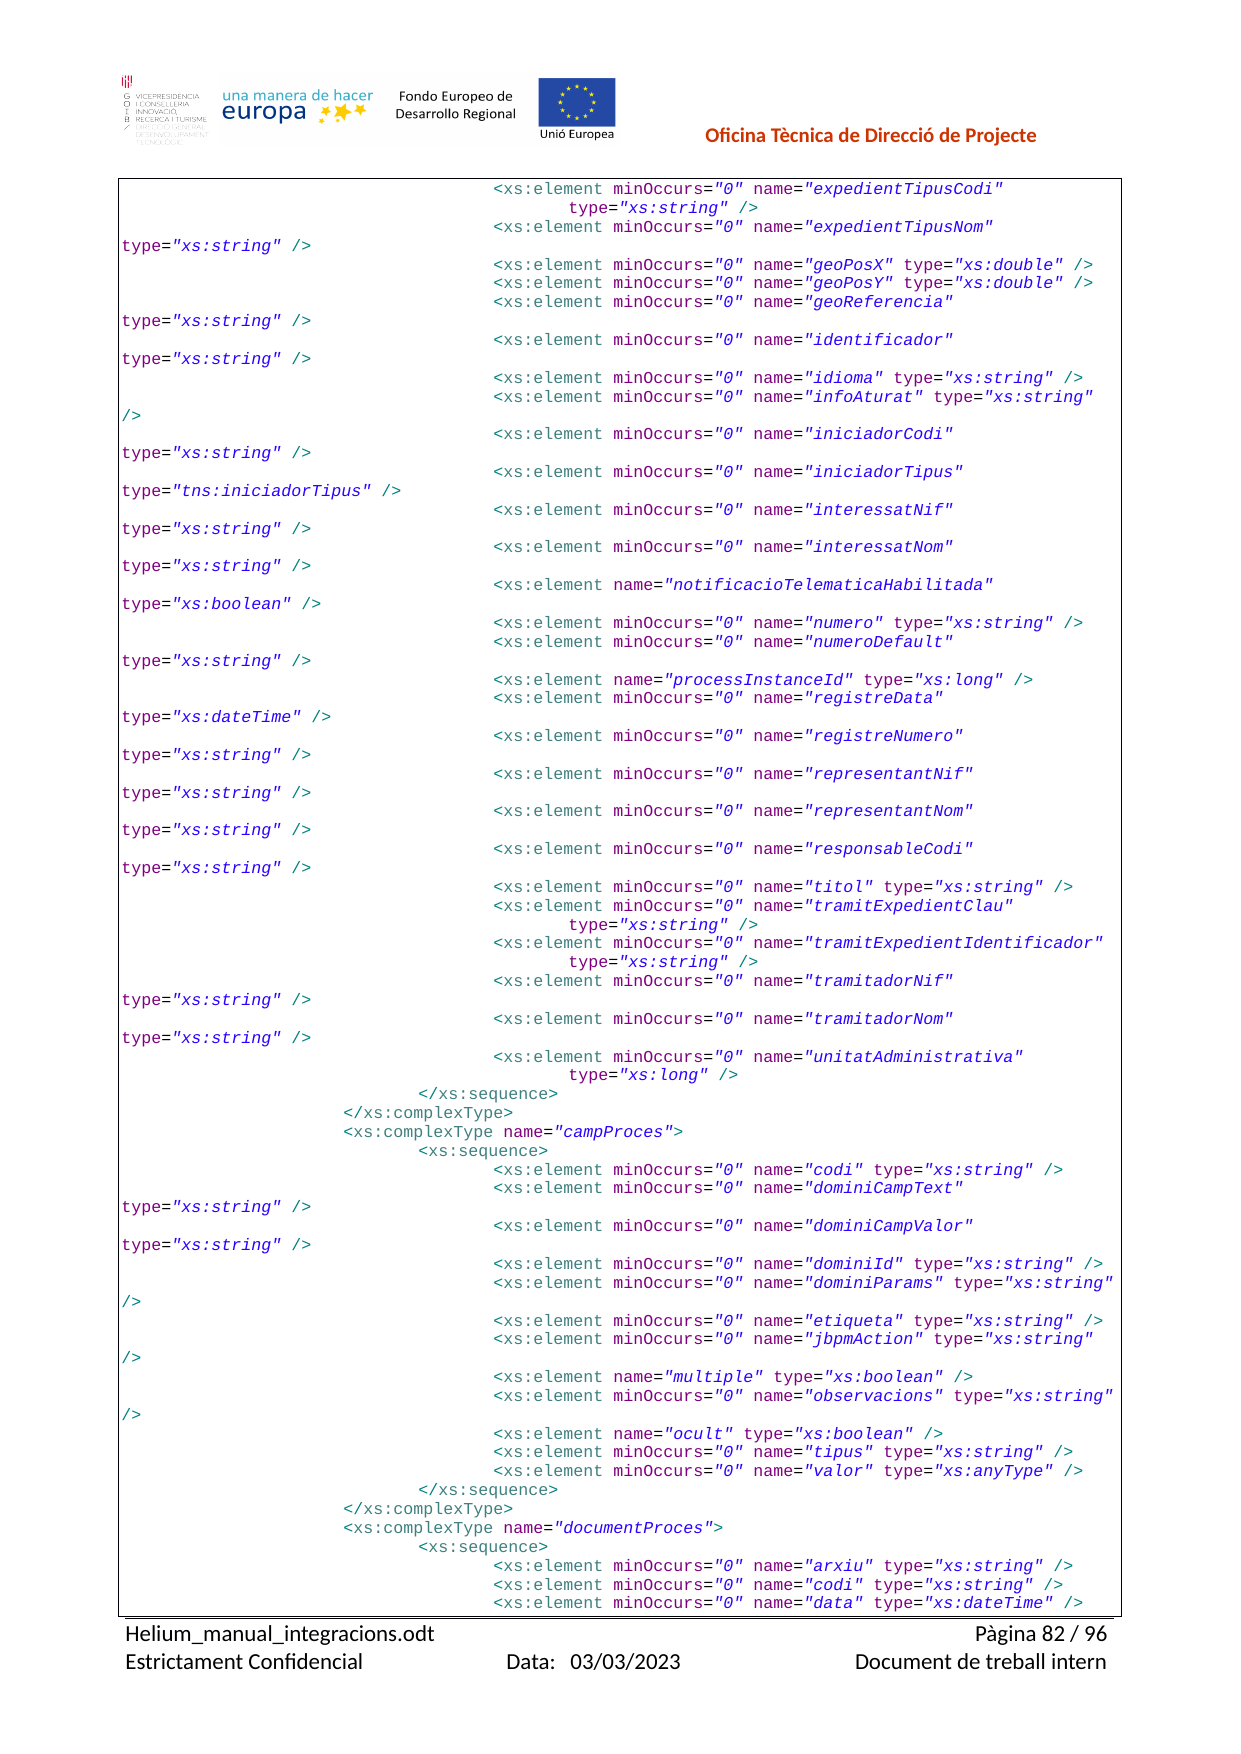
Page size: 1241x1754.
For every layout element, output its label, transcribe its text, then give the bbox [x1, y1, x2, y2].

text </xs:sequence> [119, 1083, 1121, 1102]
picture [219, 73, 621, 147]
text <xs:element minOccurs="0" name="unitatAdministrativa" [119, 1045, 1121, 1064]
text <xs:element minOccurs="0" name="geoPosX" type="xs:double" /> [119, 253, 1121, 272]
text <xs:element minOccurs="0" name="interessatNif" type="xs:string" /> [119, 498, 1121, 536]
text </xs:sequence> [119, 1479, 1121, 1497]
text <xs:element minOccurs="0" name="iniciadorCodi" type="xs:string" /> [119, 423, 1121, 461]
text <xs:element minOccurs="0" name="representantNom" type="xs:string" /> [119, 800, 1121, 838]
text <xs:element minOccurs="0" name="expedientTipusNom" type="xs:string" /> [119, 215, 1121, 253]
text <xs:element minOccurs="0" name="observacions" type="xs:string" /> [119, 1384, 1121, 1422]
text <xs:element name="notificacioTelematicaHabilitada" type="xs:boolean" /> [119, 574, 1121, 611]
text <xs:element minOccurs="0" name="registreData" type="xs:dateTime" /> [119, 687, 1121, 724]
text <xs:element minOccurs="0" name="identificador" type="xs:string" /> [119, 328, 1121, 366]
text <xs:element minOccurs="0" name="dominiId" type="xs:string" /> [119, 1252, 1121, 1271]
text <xs:element minOccurs="0" name="tramitadorNom" type="xs:string" /> [119, 1007, 1121, 1045]
text <xs:element minOccurs="0" name="idioma" type="xs:string" /> [119, 366, 1121, 385]
text </xs:complexType> [119, 1102, 1121, 1120]
text type="xs:string" /> [119, 951, 1121, 969]
text <xs:element minOccurs="0" name="dominiCampText" type="xs:string" /> [119, 1177, 1121, 1215]
text <xs:element minOccurs="0" name="data" type="xs:dateTime" /> [119, 1592, 1121, 1616]
text <xs:element name="ocult" type="xs:boolean" /> [119, 1422, 1121, 1441]
text <xs:element minOccurs="0" name="geoPosY" type="xs:double" /> [119, 272, 1121, 291]
text <xs:complexType name="campProces"> [119, 1120, 1121, 1139]
text <xs:element minOccurs="0" name="expedientTipusCodi" [119, 179, 1121, 197]
text <xs:element name="multiple" type="xs:boolean" /> [119, 1366, 1121, 1384]
text <xs:element minOccurs="0" name="dominiParams" type="xs:string" /> [119, 1271, 1121, 1309]
text <xs:element name="processInstanceId" type="xs:long" /> [119, 668, 1121, 687]
text <xs:element minOccurs="0" name="codi" type="xs:string" /> [119, 1573, 1121, 1592]
text <xs:element minOccurs="0" name="responsableCodi" type="xs:string" /> [119, 838, 1121, 875]
text type="xs:string" /> [119, 913, 1121, 932]
text <xs:element minOccurs="0" name="interessatNom" type="xs:string" /> [119, 536, 1121, 574]
text <xs:element minOccurs="0" name="tramitExpedientClau" [119, 894, 1121, 913]
text <xs:element minOccurs="0" name="codi" type="xs:string" /> [119, 1158, 1121, 1177]
text <xs:element minOccurs="0" name="jbpmAction" type="xs:string" /> [119, 1328, 1121, 1366]
text <xs:element minOccurs="0" name="tramitadorNif" type="xs:string" /> [119, 969, 1121, 1007]
text <xs:element minOccurs="0" name="iniciadorTipus" type="tns:iniciadorTipus" /> [119, 461, 1121, 498]
text <xs:element minOccurs="0" name="titol" type="xs:string" /> [119, 875, 1121, 894]
text <xs:element minOccurs="0" name="geoReferencia" type="xs:string" /> [119, 291, 1121, 328]
text <xs:element minOccurs="0" name="infoAturat" type="xs:string" /> [119, 385, 1121, 423]
text type="xs:long" /> [119, 1064, 1121, 1083]
text <xs:element minOccurs="0" name="arxiu" type="xs:string" /> [119, 1554, 1121, 1573]
text <xs:sequence> [119, 1535, 1121, 1554]
text <xs:element minOccurs="0" name="dominiCampValor" type="xs:string" /> [119, 1215, 1121, 1252]
text <xs:element minOccurs="0" name="valor" type="xs:anyType" /> [119, 1460, 1121, 1479]
text <xs:sequence> [119, 1139, 1121, 1158]
text type="xs:string" /> [119, 197, 1121, 215]
text <xs:element minOccurs="0" name="numeroDefault" type="xs:string" /> [119, 630, 1121, 668]
text <xs:element minOccurs="0" name="registreNumero" type="xs:string" /> [119, 724, 1121, 762]
text <xs:complexType name="documentProces"> [119, 1516, 1121, 1535]
text </xs:complexType> [119, 1497, 1121, 1516]
picture [118, 73, 213, 147]
text <xs:element minOccurs="0" name="numero" type="xs:string" /> [119, 611, 1121, 630]
text <xs:element minOccurs="0" name="representantNif" type="xs:string" /> [119, 762, 1121, 800]
text <xs:element minOccurs="0" name="tipus" type="xs:string" /> [119, 1441, 1121, 1460]
text <xs:element minOccurs="0" name="etiqueta" type="xs:string" /> [119, 1309, 1121, 1328]
text <xs:element minOccurs="0" name="tramitExpedientIdentificador" [119, 932, 1121, 951]
